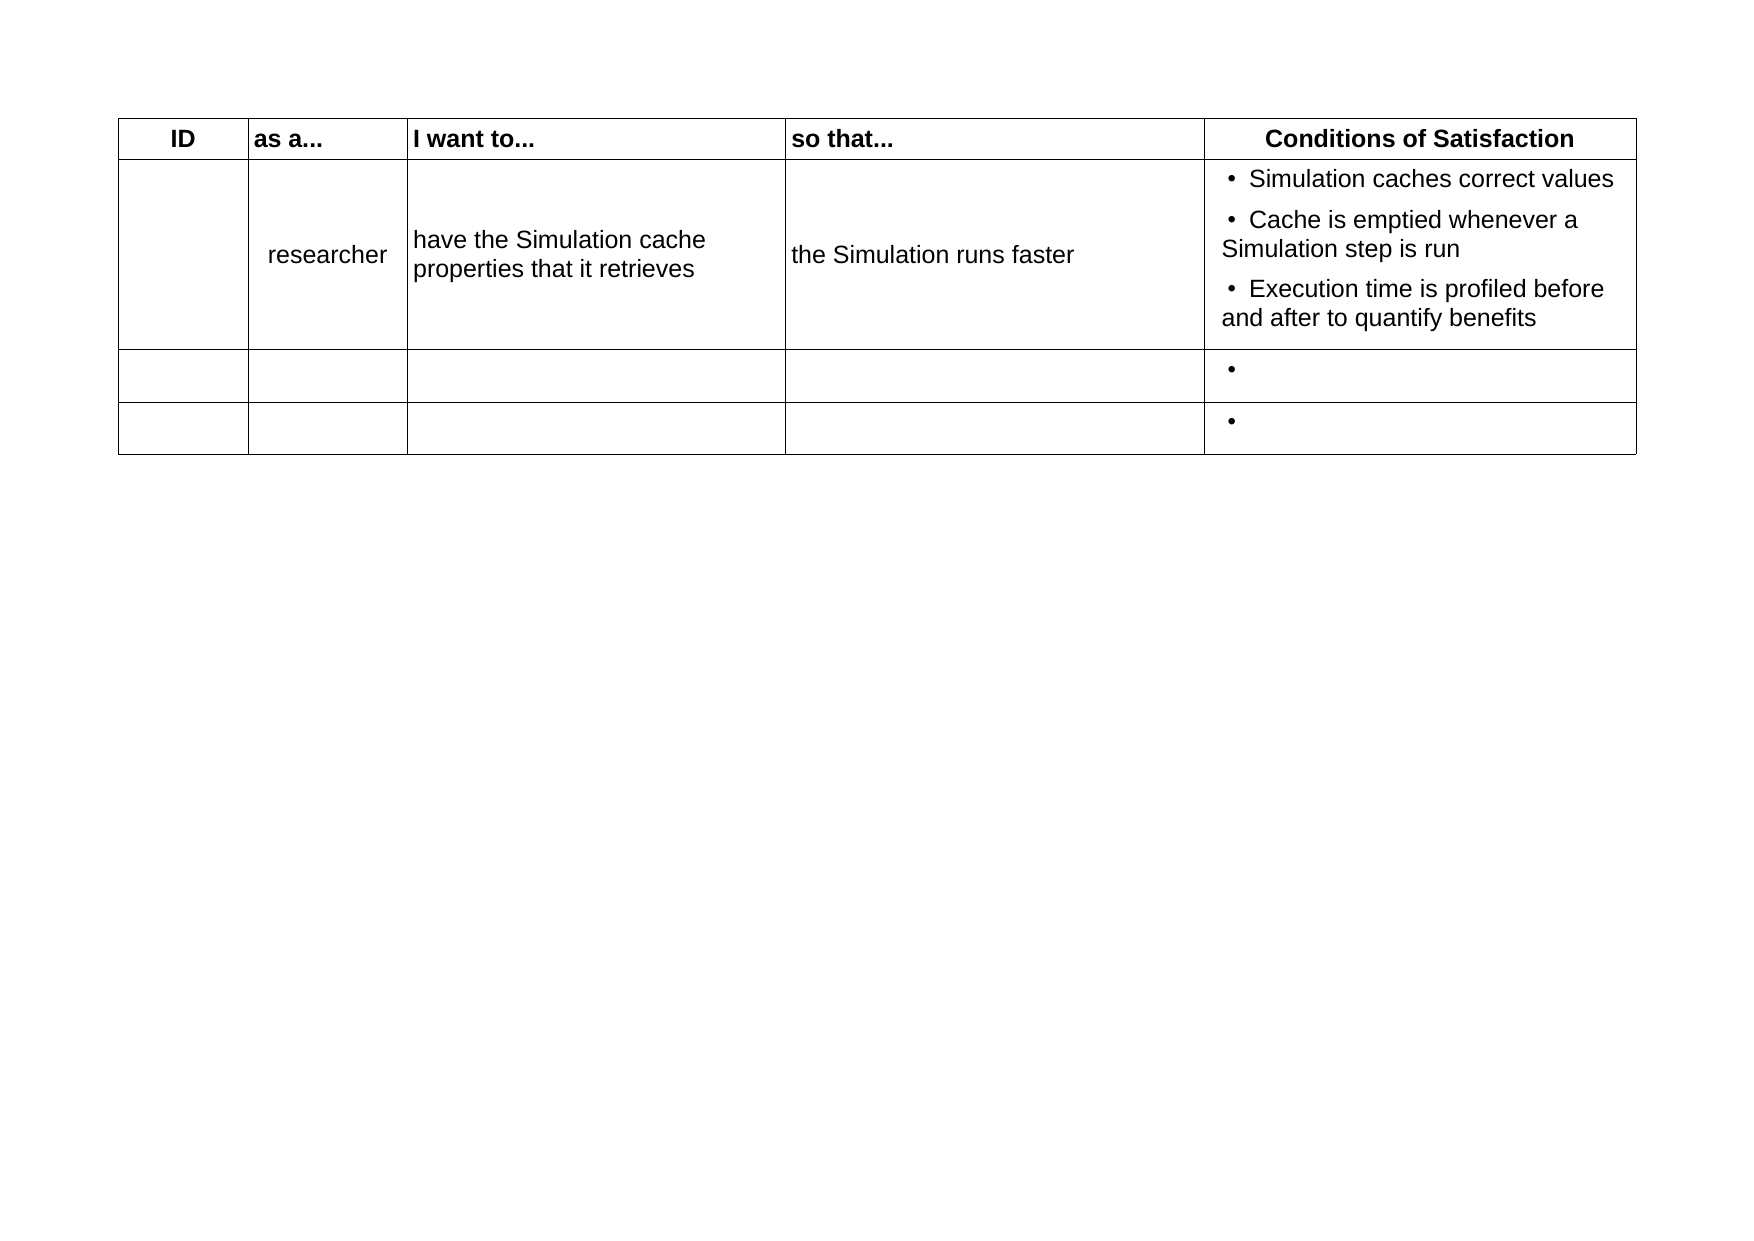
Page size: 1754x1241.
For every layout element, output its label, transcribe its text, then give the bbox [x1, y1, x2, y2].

table_cell [786, 403, 1204, 454]
table_header ID [119, 119, 248, 158]
table_cell [119, 403, 248, 454]
table_cell [1205, 403, 1636, 454]
table_cell the Simulation runs faster [786, 160, 1204, 349]
table_cell [249, 403, 407, 454]
table_cell researcher [249, 160, 407, 349]
table_header so that... [786, 119, 1204, 158]
table_header as a... [249, 119, 407, 158]
table_cell [1205, 350, 1636, 402]
table_header Conditions of Satisfaction [1205, 119, 1636, 158]
table_cell [786, 350, 1204, 402]
table_cell Simulation caches correct values Cache is emptied whenever a Simulation step is run Execution time is profiled before and after to quantify benefits [1205, 160, 1636, 349]
table_cell [119, 160, 248, 349]
table_cell [119, 350, 248, 402]
table_header I want to... [408, 119, 785, 158]
table_cell [408, 350, 785, 402]
table_cell [408, 403, 785, 454]
table_cell [249, 350, 407, 402]
table_cell have the Simulation cache properties that it retrieves [408, 160, 785, 349]
